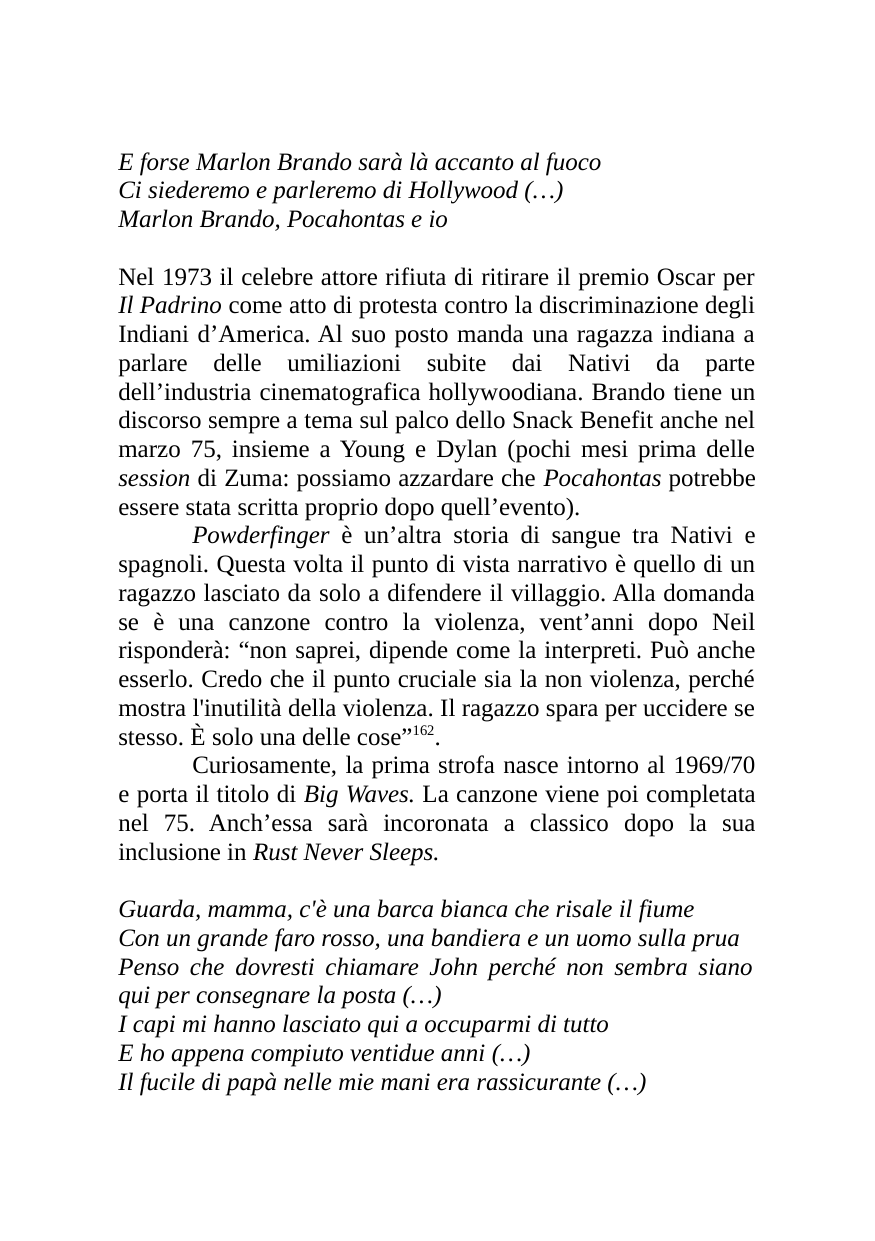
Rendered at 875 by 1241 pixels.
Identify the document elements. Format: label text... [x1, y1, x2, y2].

text I capi mi hanno lasciato qui a occuparmi di tutto [118, 1009, 756, 1038]
text E ho appena compiuto ventidue anni (…) [118, 1038, 756, 1067]
text Con un grande faro rosso, una bandiera e un uomo sulla prua [118, 923, 756, 952]
text Ci siederemo e parleremo di Hollywood (…) [118, 176, 756, 204]
text Curiosamente, la prima strofa nasce intorno al 1969/70 e porta il titolo di Big Waves. La canzone viene poi completata nel 75. Anch’essa sarà incoronata a classico dopo la sua inclusione in Rust Never Sleeps. [118, 751, 756, 866]
text Powderfinger è un’altra storia di sangue tra Nativi e spagnoli. Questa volta il punto di vista narrativo è quello di un ragazzo lasciato da solo a difendere il villaggio. Alla domanda se è una canzone contro la violenza, vent’anni dopo Neil risponderà: “non saprei, dipende come la interpreti. Può anche esserlo. Credo che il punto cruciale sia la non violenza, perché mostra l'inutilità della violenza. Il ragazzo spara per uccidere se stesso. È solo una delle cose”. [118, 521, 756, 751]
text Penso che dovresti chiamare John perché non sembra siano qui per consegnare la posta (…) [118, 952, 756, 1009]
text Nel 1973 il celebre attore rifiuta di ritirare il premio Oscar per Il Padrino come atto di protesta contro la discriminazione degli Indiani d’America. Al suo posto manda una ragazza indiana a parlare delle umiliazioni subite dai Nativi da parte dell’industria cinematografica hollywoodiana. Brando tiene un discorso sempre a tema sul palco dello Snack Benefit anche nel marzo 75, insieme a Young e Dylan (pochi mesi prima delle session di Zuma: possiamo azzardare che Pocahontas potrebbe essere stata scritta proprio dopo quell’evento). [118, 262, 756, 521]
subtitle E forse Marlon Brando sarà là accanto al fuoco [118, 147, 756, 176]
text Marlon Brando, Pocahontas e io [118, 204, 756, 233]
subtitle Il fucile di papà nelle mie mani era rassicurante (…) [118, 1067, 756, 1096]
text Guarda, mamma, c'è una barca bianca che risale il fiume [118, 894, 756, 923]
